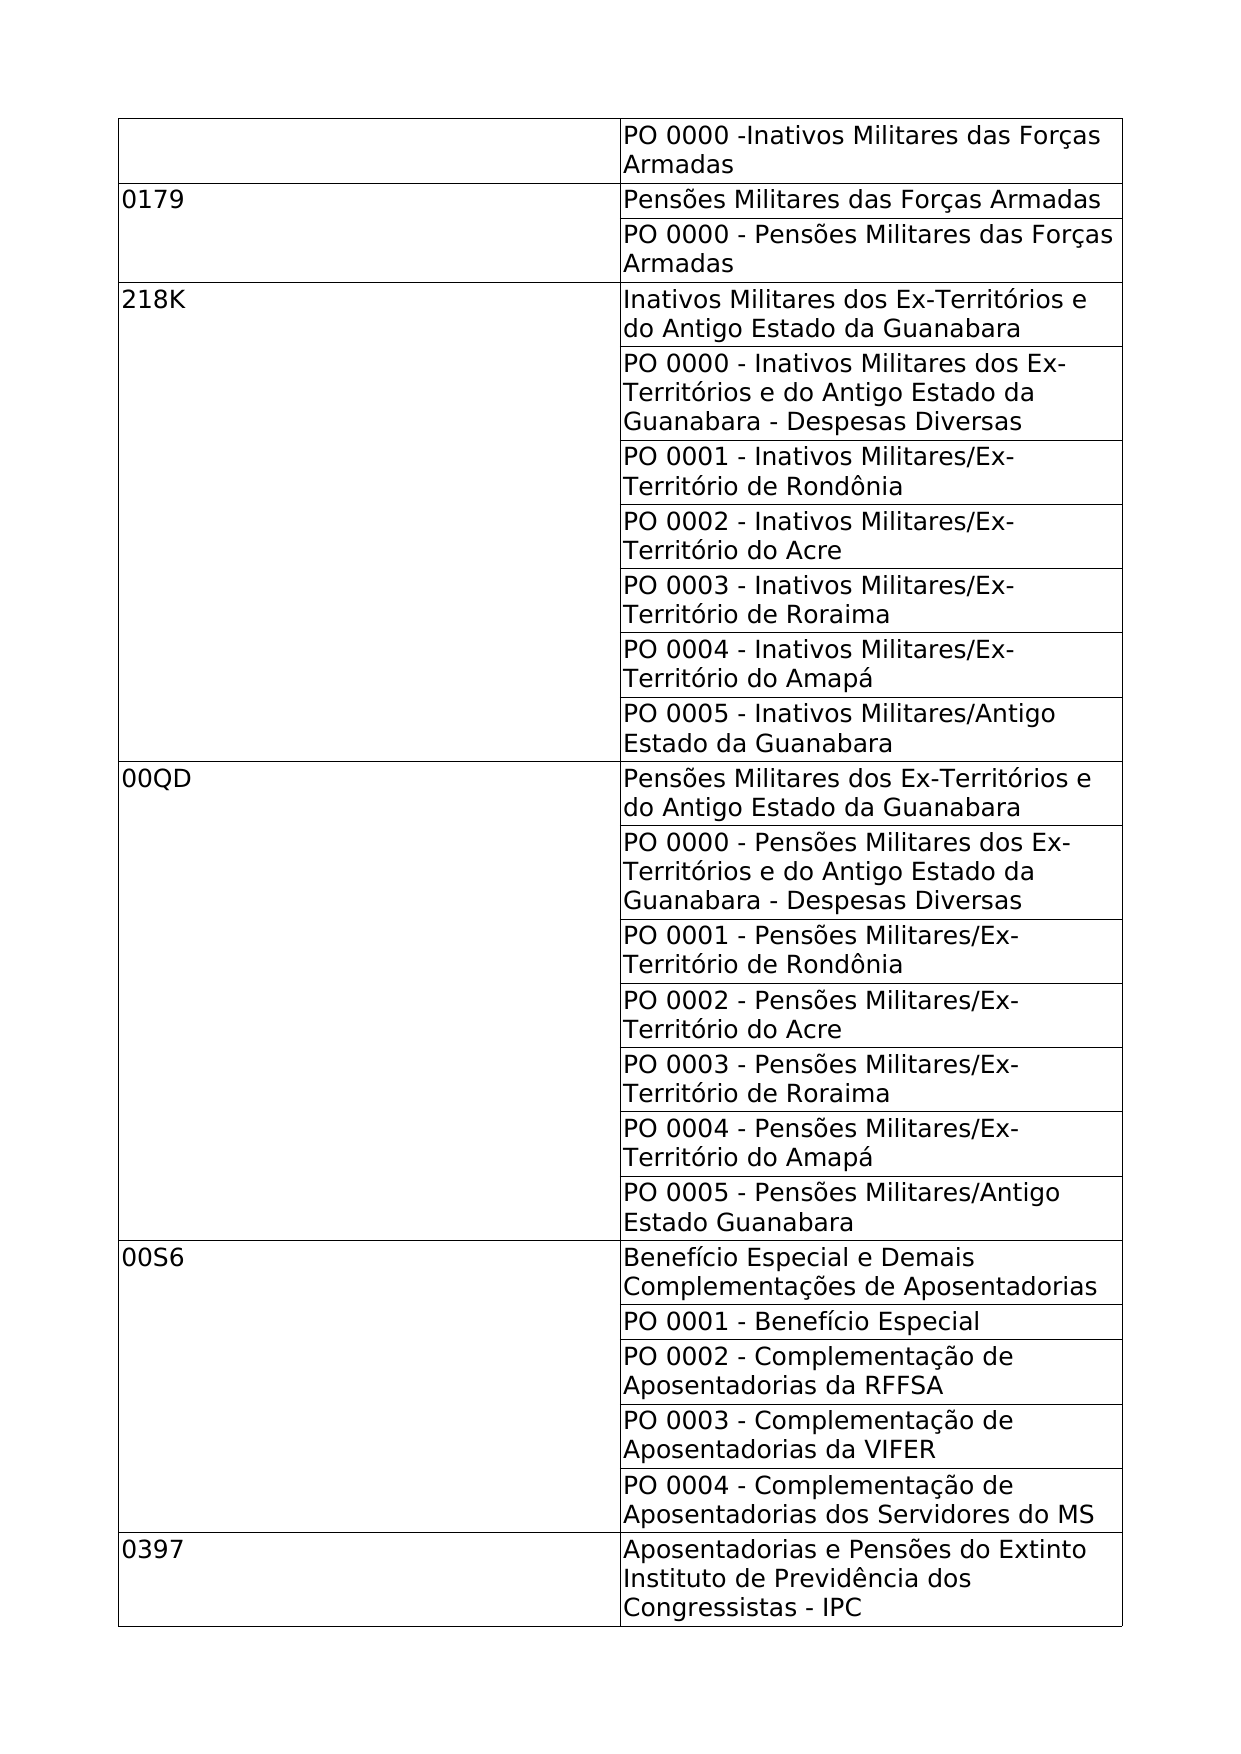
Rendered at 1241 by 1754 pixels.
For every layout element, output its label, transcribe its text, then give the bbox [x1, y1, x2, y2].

table_cell PO 0001 - Benefício Especial [621, 1305, 1122, 1339]
table_cell PO 0002 - Pensões Militares/Ex-Território do Acre [621, 984, 1122, 1047]
table_cell Aposentadorias e Pensões do Extinto Instituto de Previdência dos Congressistas - IPC [621, 1533, 1122, 1626]
table_cell Benefício Especial e Demais Complementações de Aposentadorias [621, 1241, 1122, 1304]
table_cell PO 0004 - Complementação de Aposentadorias dos Servidores do MS [621, 1469, 1122, 1532]
table_cell Pensões Militares dos Ex-Territórios e do Antigo Estado da Guanabara [621, 762, 1122, 825]
table_cell 00QD [119, 762, 620, 1240]
table_cell PO 0004 - Inativos Militares/Ex-Território do Amapá [621, 633, 1122, 697]
table_cell PO 0000 - Pensões Militares das Forças Armadas [621, 219, 1122, 282]
table_cell Pensões Militares das Forças Armadas [621, 184, 1122, 217]
table_cell PO 0000 - Inativos Militares dos Ex-Territórios e do Antigo Estado da Guanabara - Despesas Diversas [621, 347, 1122, 439]
table_cell PO 0005 - Pensões Militares/Antigo Estado Guanabara [621, 1177, 1122, 1240]
table_cell PO 0003 - Inativos Militares/Ex-Território de Roraima [621, 569, 1122, 632]
table_cell 00S6 [119, 1241, 620, 1532]
table_cell PO 0003 - Pensões Militares/Ex-Território de Roraima [621, 1048, 1122, 1111]
table_cell PO 0001 - Pensões Militares/Ex-Território de Rondônia [621, 920, 1122, 983]
table_cell PO 0000 - Pensões Militares dos Ex-Territórios e do Antigo Estado da Guanabara - Despesas Diversas [621, 826, 1122, 918]
table_cell PO 0002 - Inativos Militares/Ex-Território do Acre [621, 505, 1122, 568]
table_cell PO 0003 - Complementação de Aposentadorias da VIFER [621, 1405, 1122, 1468]
table_cell PO 0000 -Inativos Militares das Forças Armadas [621, 119, 1122, 182]
table_cell 0179 [119, 184, 620, 282]
table_cell PO 0002 - Complementação de Aposentadorias da RFFSA [621, 1340, 1122, 1403]
table_cell PO 0004 - Pensões Militares/Ex-Território do Amapá [621, 1112, 1122, 1176]
table_cell 218K [119, 283, 620, 761]
table_cell 0397 [119, 1533, 620, 1626]
table_cell [119, 119, 620, 182]
table_cell Inativos Militares dos Ex-Territórios e do Antigo Estado da Guanabara [621, 283, 1122, 346]
table_cell PO 0005 - Inativos Militares/Antigo Estado da Guanabara [621, 698, 1122, 761]
table_cell PO 0001 - Inativos Militares/Ex-Território de Rondônia [621, 441, 1122, 504]
